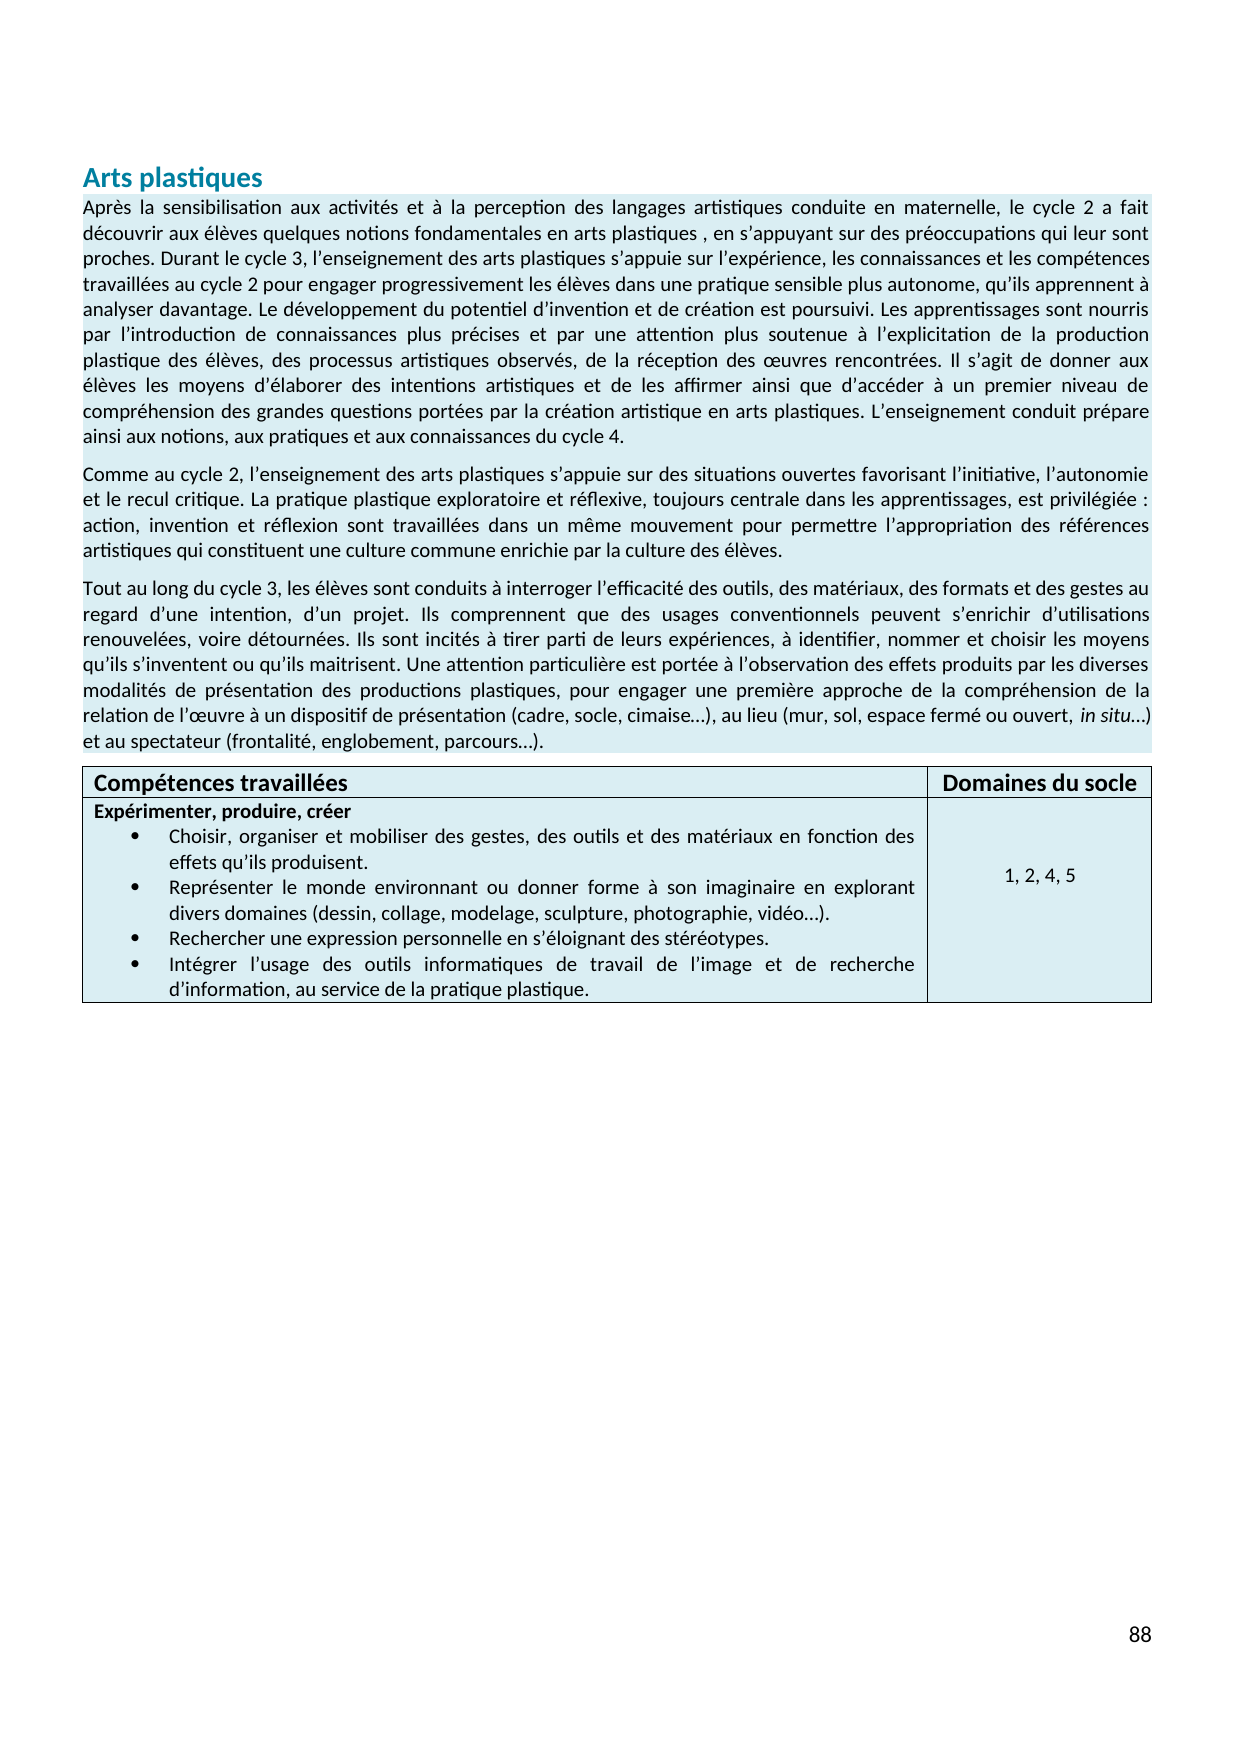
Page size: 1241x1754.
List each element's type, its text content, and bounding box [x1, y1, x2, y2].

table_cell 1, 2, 4, 5 [928, 798, 1151, 1002]
text Après la sensibilisation aux activités et à la perception des langages artistiques conduite en maternelle, le cycle 2 a fait découvrir aux élèves quelques notions fondamentales en arts plastiques , en s’appuyant sur des préoccupations qui leur sont proches. Durant le cycle 3, l’enseignement des arts plastiques s’appuie sur l’expérience, les connaissances et les compétences travaillées au cycle 2 pour engager progressivement les élèves dans une pratique sensible plus autonome, qu’ils apprennent à analyser davantage. Le développement du potentiel d’invention et de création est poursuivi. Les apprentissages sont nourris par l’introduction de connaissances plus précises et par une attention plus soutenue à l’explicitation de la production plastique des élèves, des processus artistiques observés, de la réception des œuvres rencontrées. Il s’agit de donner aux élèves les moyens d’élaborer des intentions artistiques et de les affirmer ainsi que d’accéder à un premier niveau de compréhension des grandes questions portées par la création artistique en arts plastiques. L’enseignement conduit prépare ainsi aux notions, aux pratiques et aux connaissances du cycle 4. [83, 194, 1152, 449]
text Tout au long du cycle 3, les élèves sont conduits à interroger l’efficacité des outils, des matériaux, des formats et des gestes au regard d’une intention, d’un projet. Ils comprennent que des usages conventionnels peuvent s’enrichir d’utilisations renouvelées, voire détournées. Ils sont incités à tirer parti de leurs expériences, à identifier, nommer et choisir les moyens qu’ils s’inventent ou qu’ils maitrisent. Une attention particulière est portée à l’observation des effets produits par les diverses modalités de présentation des productions plastiques, pour engager une première approche de la compréhension de la relation de l’œuvre à un dispositif de présentation (cadre, socle, cimaise…), au lieu (mur, sol, espace fermé ou ouvert, in situ…) et au spectateur (frontalité, englobement, parcours…). [83, 575, 1152, 753]
text Comme au cycle 2, l’enseignement des arts plastiques s’appuie sur des situations ouvertes favorisant l’initiative, l’autonomie et le recul critique. La pratique plastique exploratoire et réflexive, toujours centrale dans les apprentissages, est privilégiée : action, invention et réflexion sont travaillées dans un même mouvement pour permettre l’appropriation des références artistiques qui constituent une culture commune enrichie par la culture des élèves. [83, 461, 1152, 563]
text Arts plastiques [83, 159, 1152, 194]
